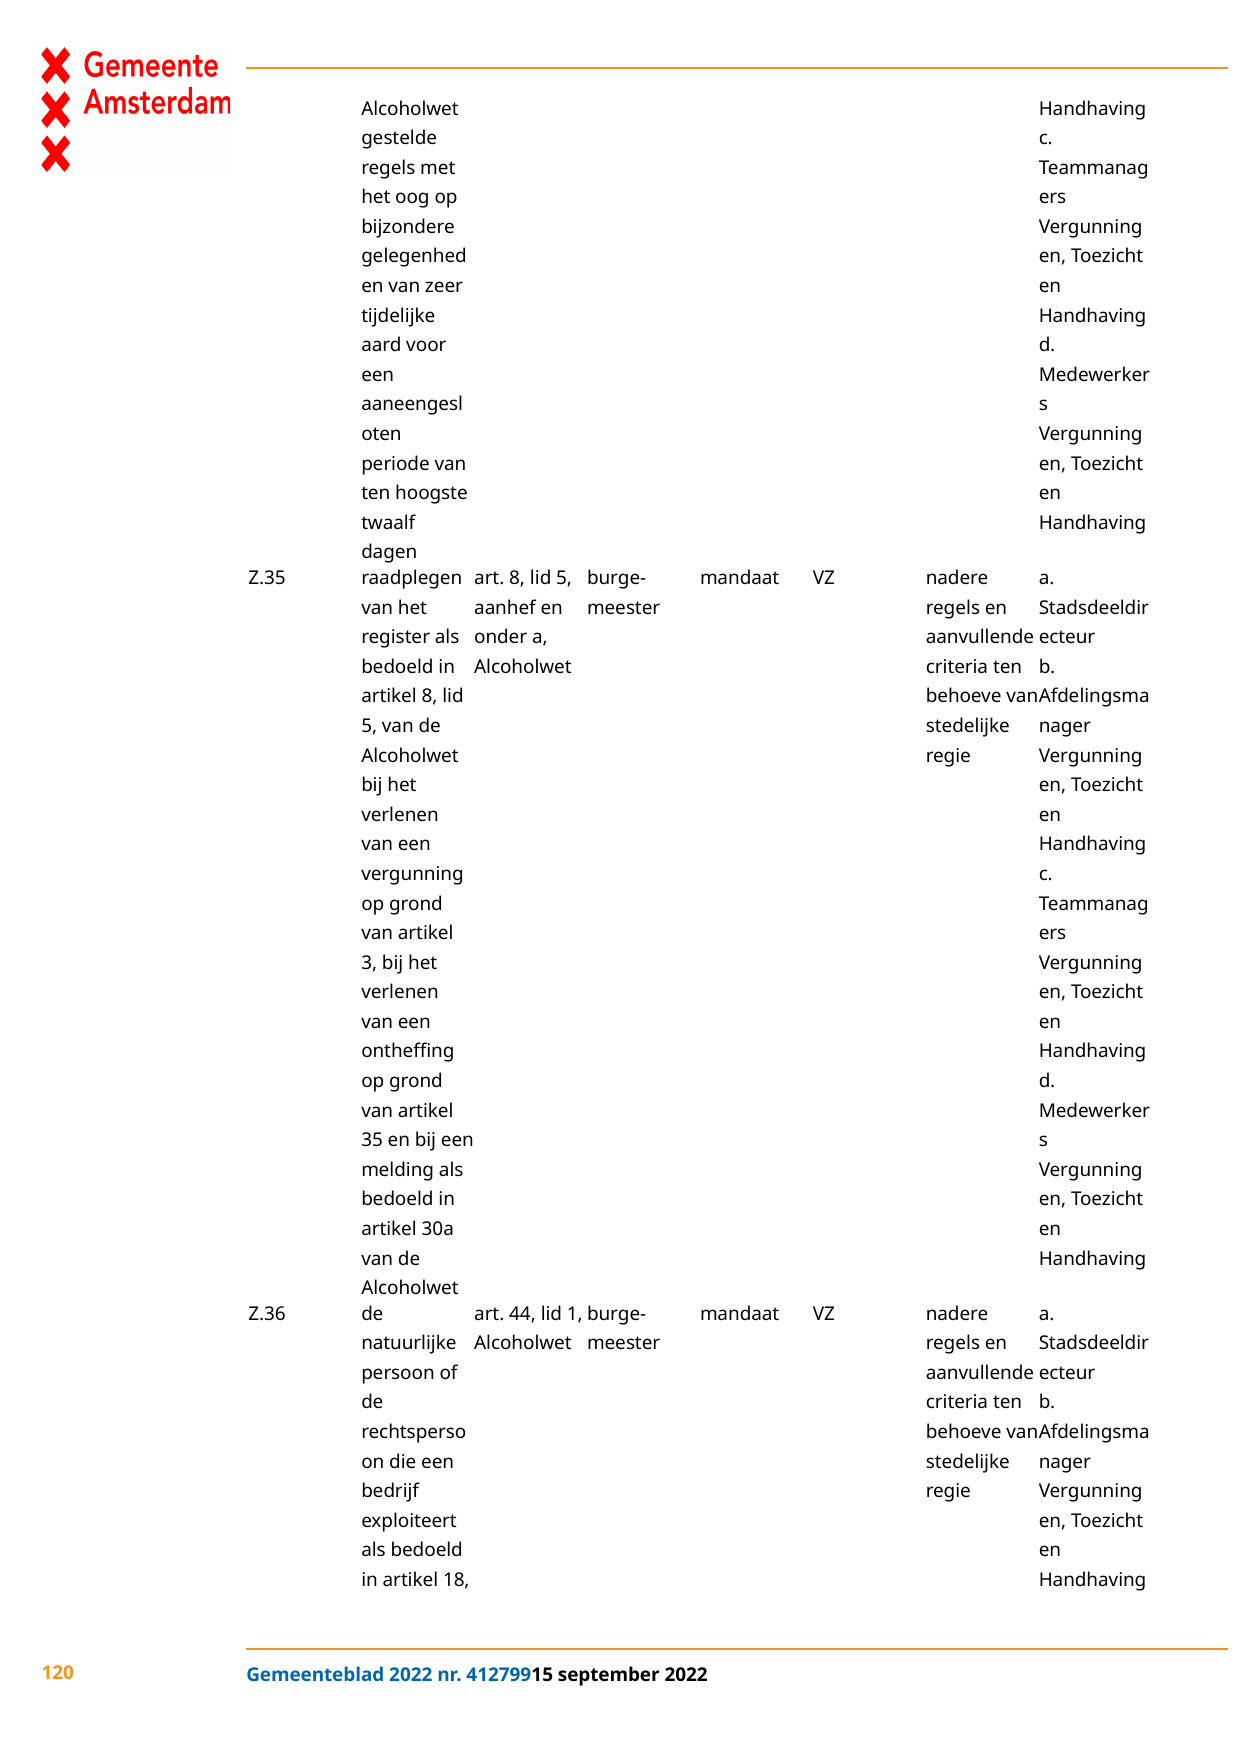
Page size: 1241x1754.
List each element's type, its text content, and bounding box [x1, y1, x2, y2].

table_cell art. 8, lid 5, aanhef en onder a, Alcoholwet [474, 564, 587, 1300]
table_cell VZ [813, 1300, 926, 1592]
table_cell Z.35 [248, 564, 361, 1300]
table_cell burge-meester [587, 564, 700, 1300]
table_cell [926, 95, 1038, 564]
table_cell [700, 95, 813, 564]
table_cell mandaat [700, 564, 813, 1300]
table_cell [474, 95, 587, 564]
table_cell a. Stadsdeeldirecteur b. Afdelingsmanager Vergunningen, Toezicht en Handhaving [1039, 1300, 1152, 1592]
table_cell mandaat [700, 1300, 813, 1592]
table_cell Alcoholwet gestelde regels met het oog op bijzondere gelegenheden van zeer tijdelijke aard voor een aaneengesloten periode van ten hoogste twaalf dagen [361, 95, 474, 564]
table_cell Z.36 [248, 1300, 361, 1592]
table_cell [248, 95, 361, 564]
picture [41, 47, 231, 172]
table_cell Handhaving c. Teammanagers Vergunningen, Toezicht en Handhaving d. Medewerkers Vergunningen, Toezicht en Handhaving [1039, 95, 1152, 564]
table_cell art. 44, lid 1, Alcoholwet [474, 1300, 587, 1592]
table_cell a. Stadsdeeldirecteur b. Afdelingsmanager Vergunningen, Toezicht en Handhaving c. Teammanagers Vergunningen, Toezicht en Handhaving d. Medewerkers Vergunningen, Toezicht en Handhaving [1039, 564, 1152, 1300]
table_cell [587, 95, 700, 564]
table_cell de natuurlijke persoon of de rechtspersoon die een bedrijf exploiteert als bedoeld in artikel 18, [361, 1300, 474, 1592]
table_cell VZ [813, 564, 926, 1300]
table_cell nadere regels en aanvullende criteria ten behoeve van stedelijke regie [926, 1300, 1038, 1592]
table_cell raadplegen van het register als bedoeld in artikel 8, lid 5, van de Alcoholwet bij het verlenen van een vergunning op grond van artikel 3, bij het verlenen van een ontheffing op grond van artikel 35 en bij een melding als bedoeld in artikel 30a van de Alcoholwet [361, 564, 474, 1300]
table_cell nadere regels en aanvullende criteria ten behoeve van stedelijke regie [926, 564, 1038, 1300]
table_cell burge-meester [587, 1300, 700, 1592]
table_cell [813, 95, 926, 564]
